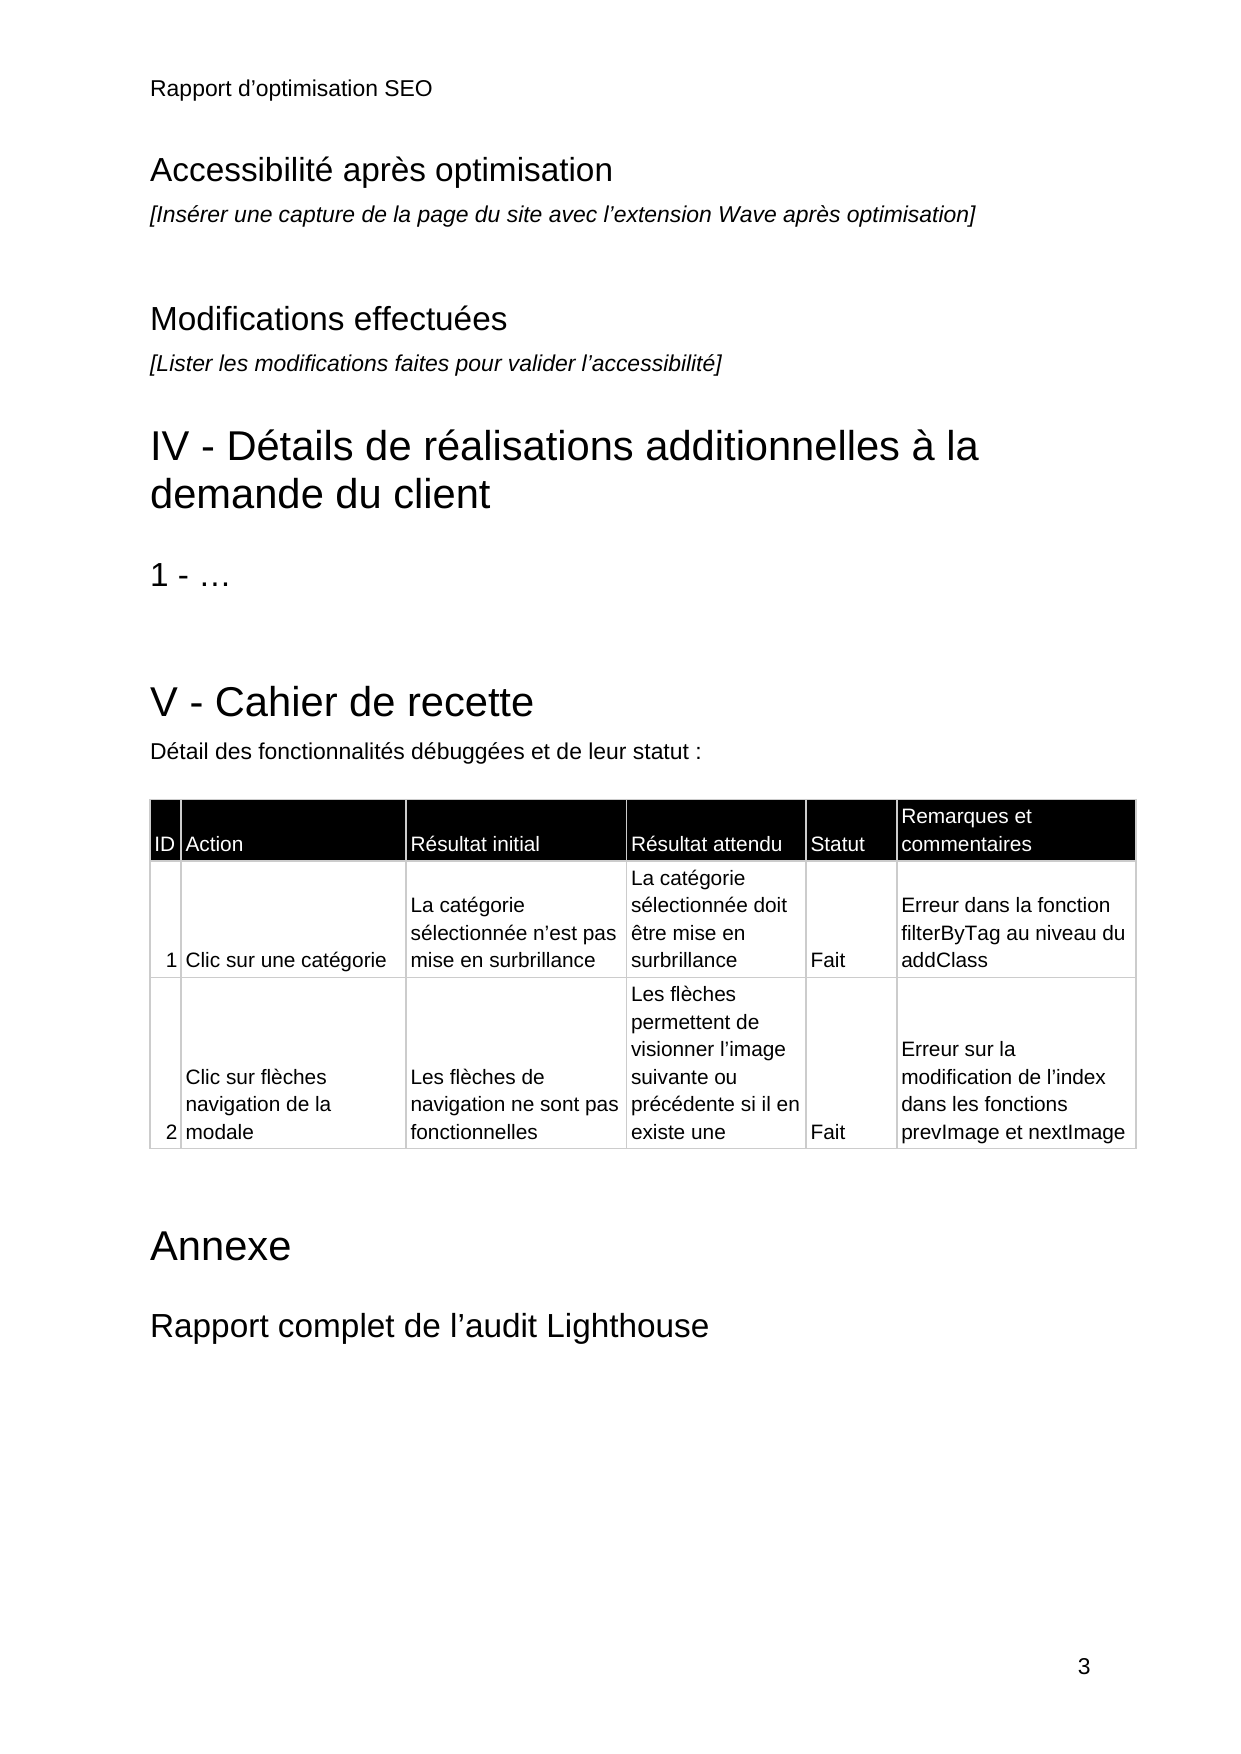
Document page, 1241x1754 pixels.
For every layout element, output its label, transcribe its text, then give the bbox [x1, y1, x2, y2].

table_cell Erreur sur la modification de l’index dans les fonctions prevImage et nextImage [898, 978, 1135, 1148]
table_cell La catégorie sélectionnée n’est pas mise en surbrillance [407, 862, 626, 976]
table_cell Les flèches permettent de visionner l’image suivante ou précédente si il en existe une [627, 978, 805, 1148]
text [Lister les modifications faites pour valider l’accessibilité] [150, 350, 1090, 376]
table_cell Fait [807, 862, 896, 976]
table_header Résultat attendu [627, 800, 805, 860]
table_header Remarques et commentaires [898, 800, 1135, 860]
subtitle Rapport complet de l’audit Lighthouse [150, 1307, 1090, 1345]
table_cell Clic sur flèches navigation de la modale [182, 978, 405, 1148]
table_cell Les flèches de navigation ne sont pas fonctionnelles [407, 978, 626, 1148]
subtitle Annexe [150, 1221, 1090, 1269]
subtitle Accessibilité après optimisation [150, 150, 1090, 188]
table_cell Erreur dans la fonction filterByTag au niveau du addClass [898, 862, 1135, 976]
subtitle V - Cahier de recette [150, 678, 1090, 726]
subtitle Modifications effectuées [150, 299, 1090, 337]
table_header Résultat initial [407, 800, 626, 860]
table_cell 1 [151, 862, 180, 976]
table_cell Fait [807, 978, 896, 1148]
table_cell Clic sur une catégorie [182, 862, 405, 976]
subtitle IV - Détails de réalisations additionnelles à la demande du client [150, 422, 1090, 517]
text [Insérer une capture de la page du site avec l’extension Wave après optimisation] [150, 201, 1090, 227]
text Détail des fonctionnalités débuggées et de leur statut : [150, 738, 1090, 764]
table_cell 2 [151, 978, 180, 1148]
table_header Statut [807, 800, 896, 860]
table_header Action [182, 800, 405, 860]
subtitle 1 - … [150, 555, 1090, 593]
table_header ID [151, 800, 180, 860]
table_cell La catégorie sélectionnée doit être mise en surbrillance [627, 862, 805, 976]
